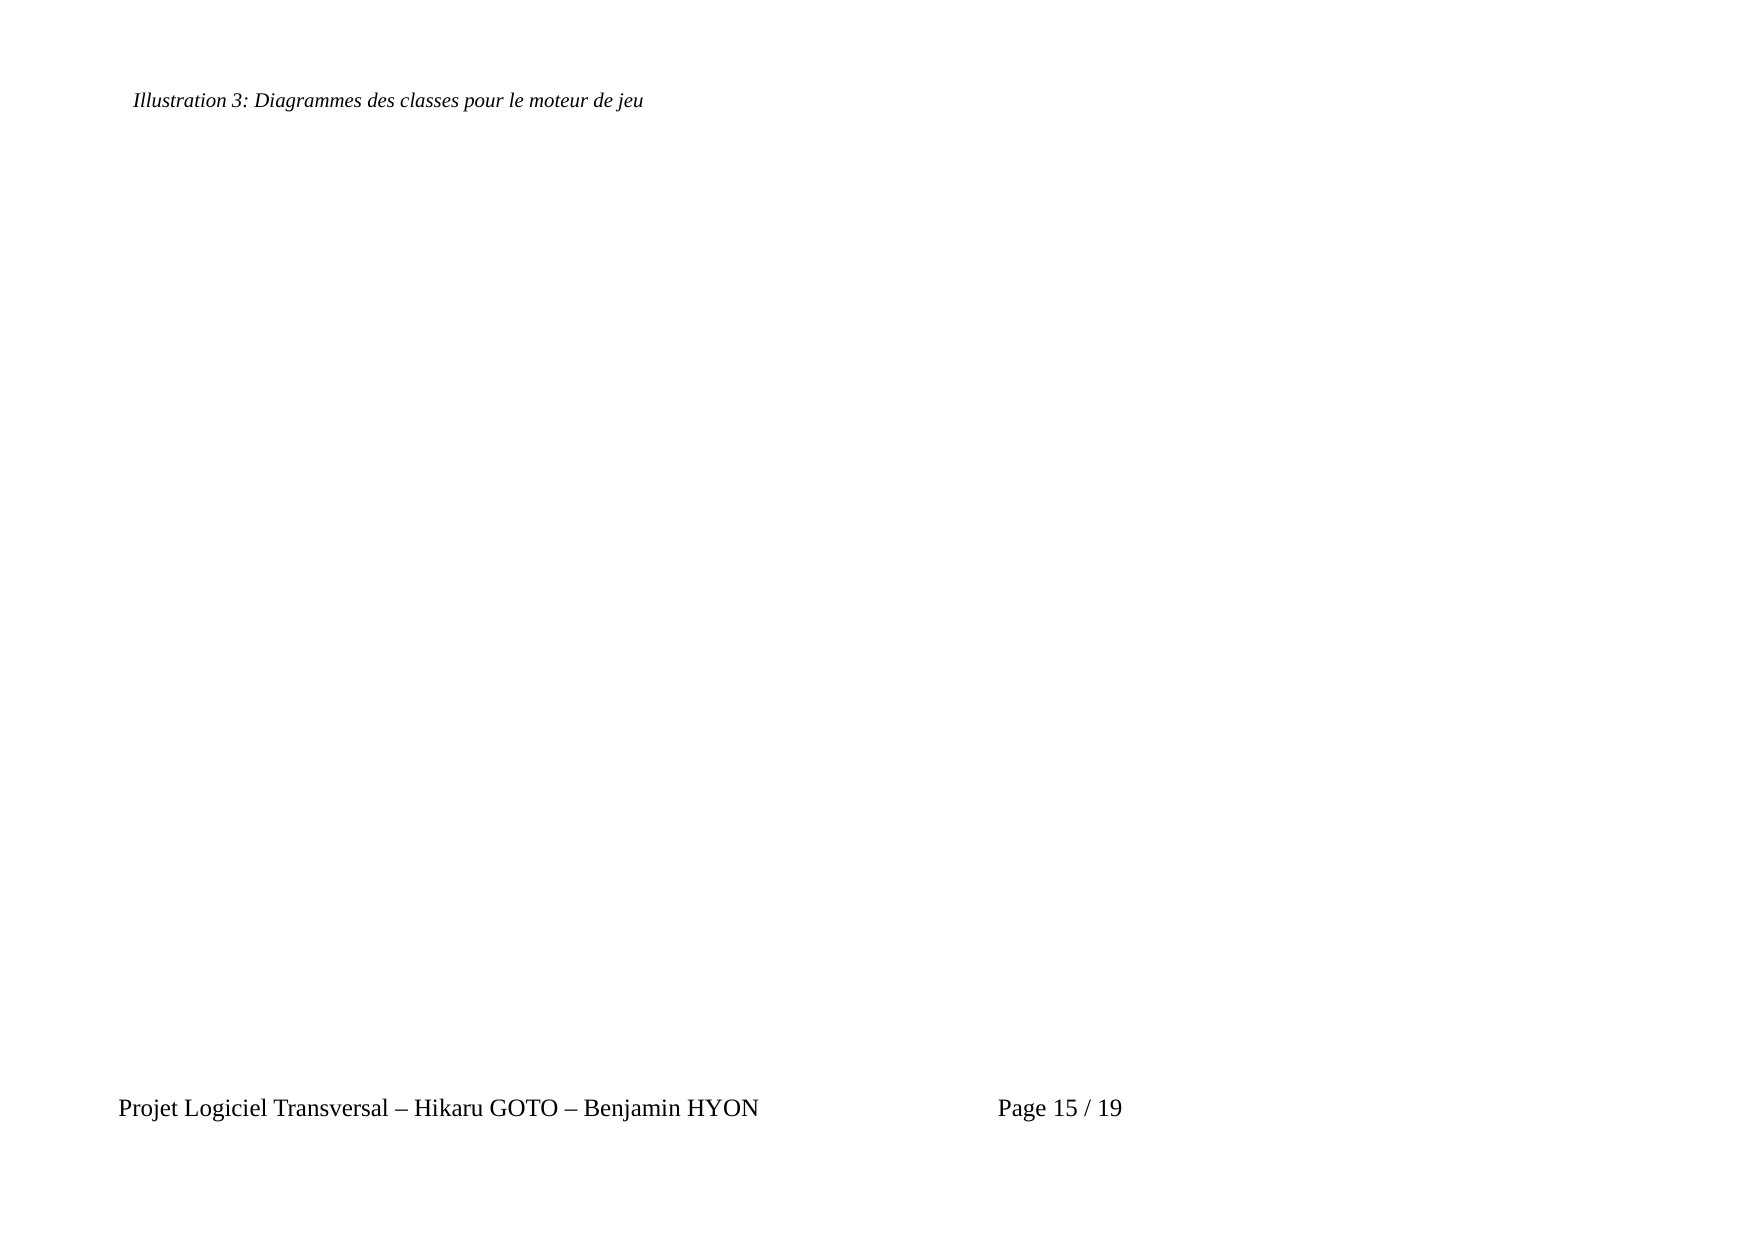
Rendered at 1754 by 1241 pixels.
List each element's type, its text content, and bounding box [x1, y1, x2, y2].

text Illustration 3: Diagrammes des classes pour le moteur de jeu [133, 87, 1621, 112]
